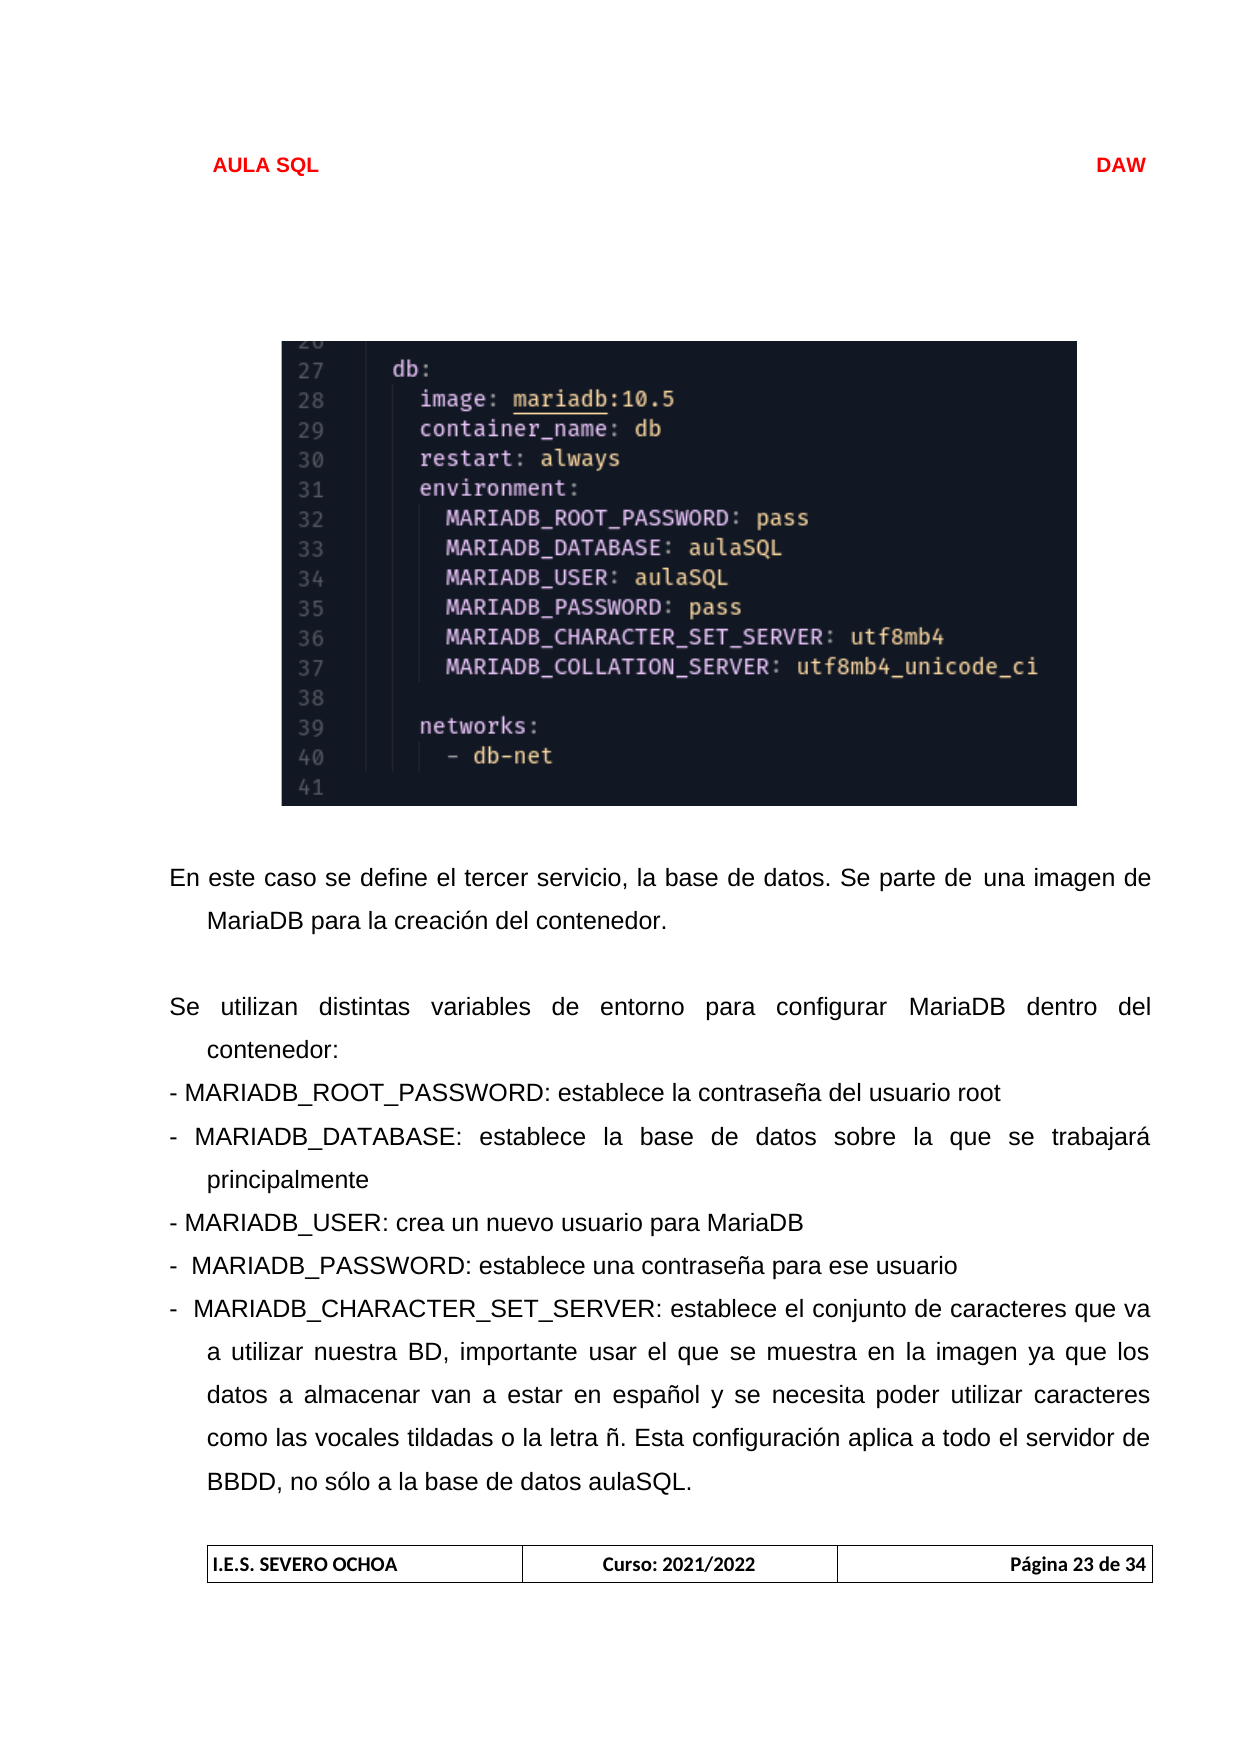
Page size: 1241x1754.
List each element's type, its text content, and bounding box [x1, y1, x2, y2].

text - MARIADB_CHARACTER_SET_SERVER: establece el conjunto de caracteres que va a utilizar nuestra BD, importante usar el que se muestra en la imagen ya que los datos a almacenar van a estar en español y se necesita poder utilizar caracteres como las vocales tildadas o la letra ñ. Esta configuración aplica a todo el servidor de BBDD, no sólo a la base de datos aulaSQL. [169, 1294, 1152, 1495]
text - MARIADB_ROOT_PASSWORD: establece la contraseña del usuario root [169, 1078, 1152, 1107]
picture [281, 341, 1077, 806]
text En este caso se define el tercer servicio, la base de datos. Se parte de una imagen de MariaDB para la creación del contenedor. [169, 863, 1152, 934]
text - MARIADB_USER: crea un nuevo usuario para MariaDB [169, 1208, 1152, 1236]
text Se utilizan distintas variables de entorno para configurar MariaDB dentro del contenedor: [169, 992, 1152, 1064]
text - MARIADB_DATABASE: establece la base de datos sobre la que se trabajará principalmente [169, 1121, 1152, 1193]
text - MARIADB_PASSWORD: establece una contraseña para ese usuario [169, 1251, 1152, 1279]
